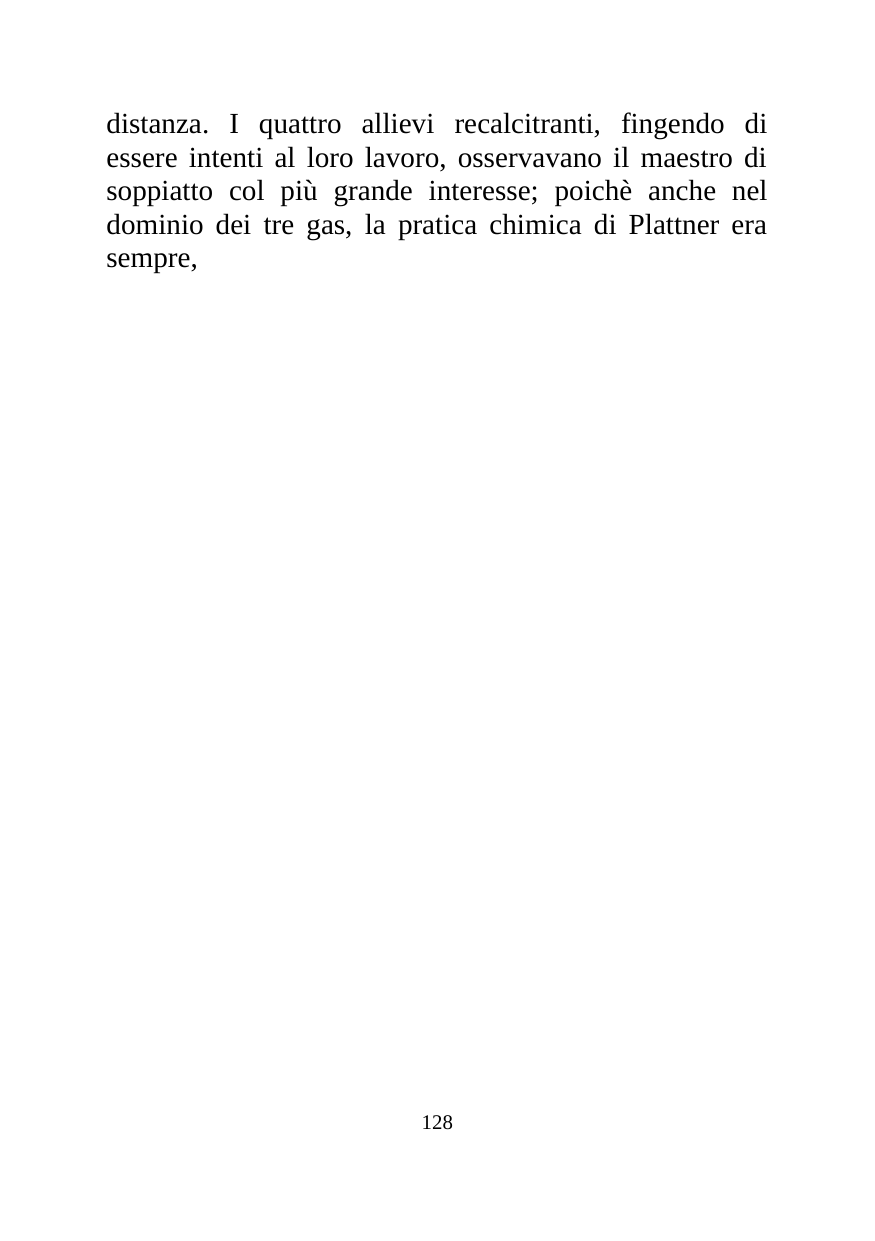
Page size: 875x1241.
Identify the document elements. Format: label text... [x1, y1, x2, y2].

text distanza. I quattro allievi recalcitranti, fingendo di essere intenti al loro lavoro, osservavano il maestro di soppiatto col più grande interesse; poichè anche nel dominio dei tre gas, la pratica chimica di Plattner era sempre, [106, 106, 768, 274]
